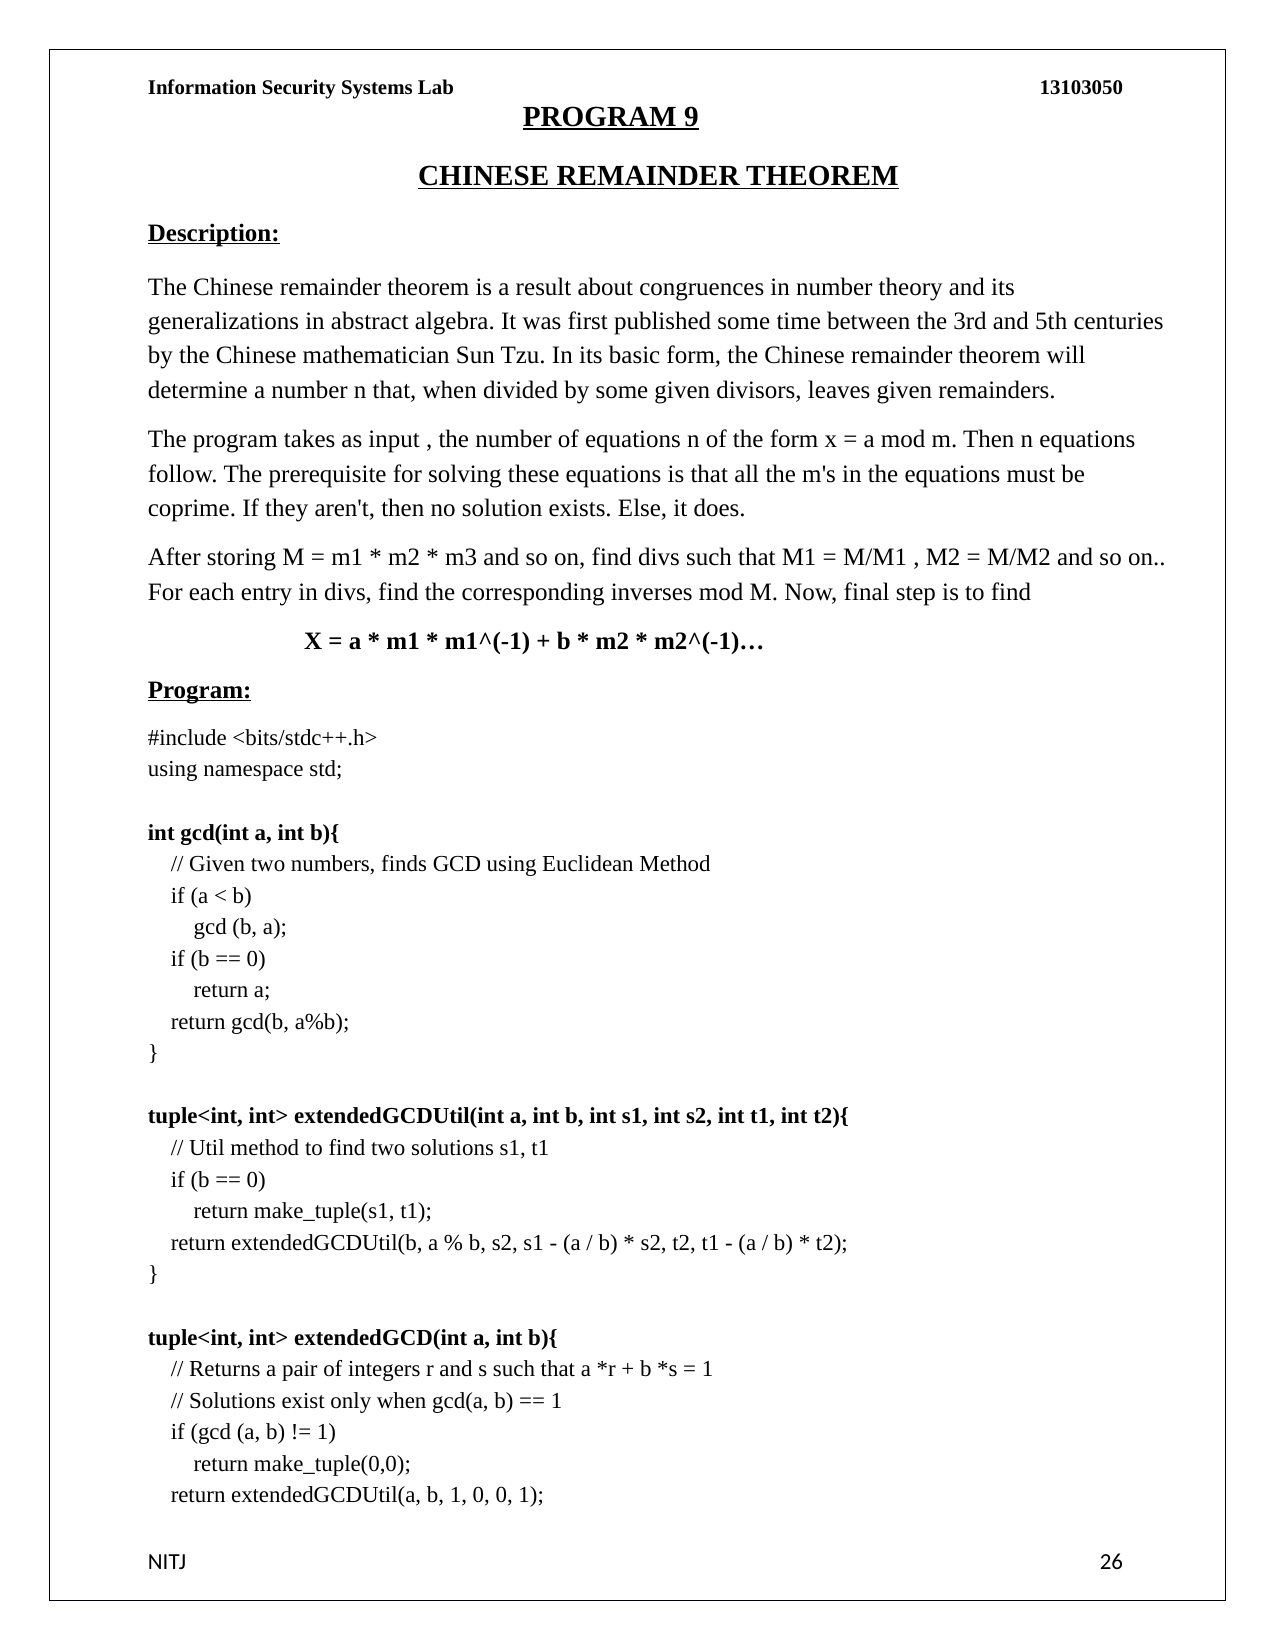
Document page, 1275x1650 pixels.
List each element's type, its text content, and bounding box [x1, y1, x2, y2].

text return extendedGCDUtil(a, b, 1, 0, 0, 1); [148, 1481, 1169, 1508]
text tuple<int, int> extendedGCD(int a, int b){ [148, 1323, 1169, 1350]
text Description: [148, 218, 1169, 247]
text // Solutions exist only when gcd(a, b) == 1 [148, 1387, 1169, 1413]
text if (b == 0) [148, 1166, 1169, 1192]
text } [148, 1039, 1169, 1066]
text X = a * m1 * m1^(-1) + b * m2 * m2^(-1)… [148, 626, 1169, 654]
text #include <bits/stdc++.h> [148, 724, 1169, 750]
text using namespace std; [148, 755, 1169, 782]
text // Util method to find two solutions s1, t1 [148, 1134, 1169, 1161]
text CHINESE REMAINDER THEOREM [148, 158, 1169, 192]
text return make_tuple(0,0); [148, 1450, 1169, 1476]
text // Given two numbers, finds GCD using Euclidean Method [148, 850, 1169, 876]
text // Returns a pair of integers r and s such that a *r + b *s = 1 [148, 1355, 1169, 1381]
text } [148, 1260, 1169, 1287]
text After storing M = m1 * m2 * m3 and so on, find divs such that M1 = M/M1 , M2 = M/M2 and so on.. [148, 542, 1169, 571]
text tuple<int, int> extendedGCDUtil(int a, int b, int s1, int s2, int t1, int t2){ [148, 1103, 1169, 1129]
text return gcd(b, a%b); [148, 1008, 1169, 1034]
text The Chinese remainder theorem is a result about congruences in number theory and its generalizations in abstract algebra. It was first published some time between the 3rd and 5th centuries by the Chinese mathematician Sun Tzu. In its basic form, the Chinese remainder theorem will determine a number n that, when divided by some given divisors, leaves given remainders. [148, 272, 1169, 404]
text Program: [148, 675, 1169, 703]
text if (a < b) [148, 882, 1169, 908]
text PROGRAM 9 [148, 99, 1169, 133]
text The program takes as input , the number of equations n of the form x = a mod m. Then n equations follow. The prerequisite for solving these equations is that all the m's in the equations must be coprime. If they aren't, then no solution exists. Else, it does. [148, 424, 1169, 522]
text return a; [148, 976, 1169, 1003]
text For each entry in divs, find the corresponding inverses mod M. Now, final step is to find [148, 577, 1169, 605]
text return make_tuple(s1, t1); [148, 1197, 1169, 1224]
text int gcd(int a, int b){ [148, 818, 1169, 845]
text gcd (b, a); [148, 913, 1169, 939]
text if (b == 0) [148, 945, 1169, 971]
text return extendedGCDUtil(b, a % b, s2, s1 - (a / b) * s2, t2, t1 - (a / b) * t2); [148, 1229, 1169, 1255]
text if (gcd (a, b) != 1) [148, 1418, 1169, 1444]
